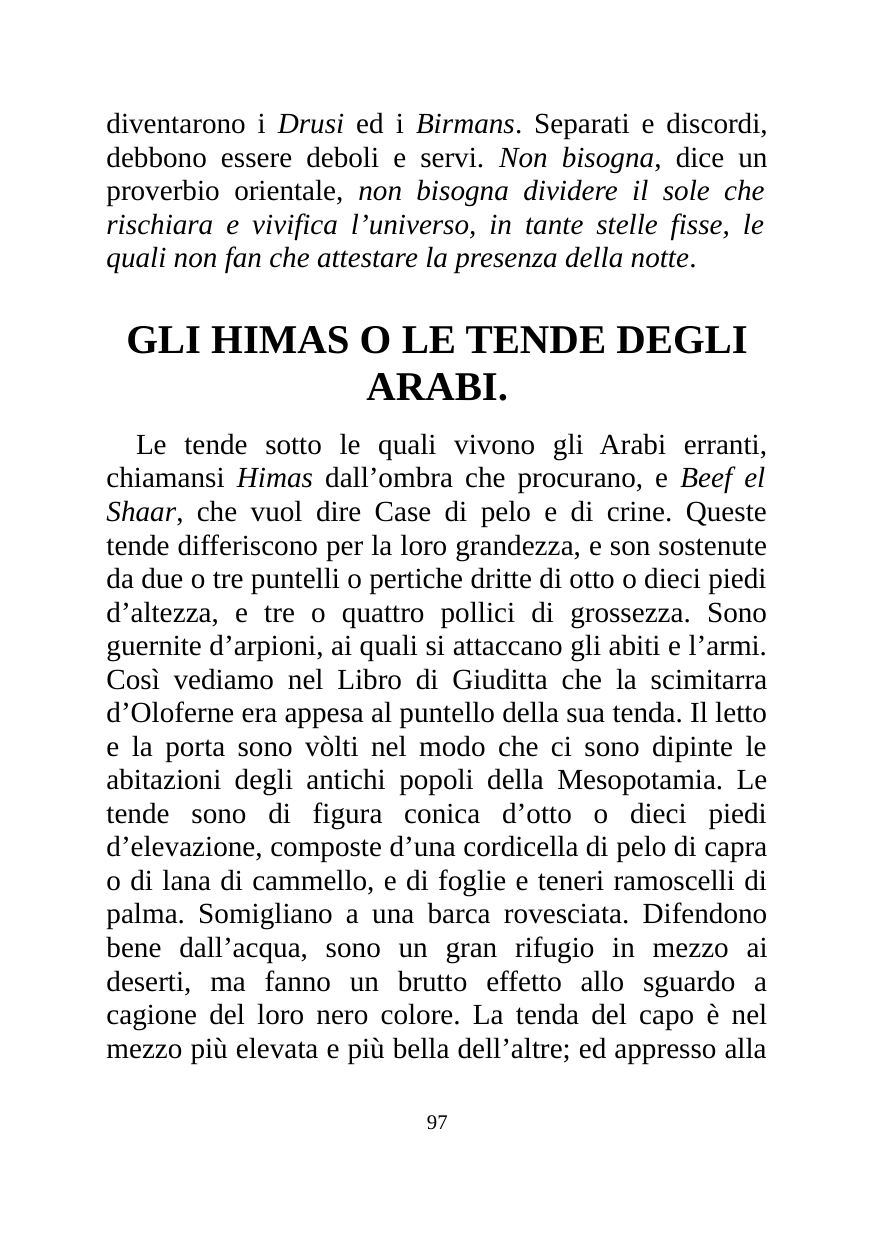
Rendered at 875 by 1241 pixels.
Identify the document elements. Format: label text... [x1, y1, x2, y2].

subtitle Gli Himas o le tende degli Arabi. [106, 315, 768, 409]
text Le tende sotto le quali vivono gli Arabi erranti, chiamansi Himas dall’ombra che procurano, e Beef el Shaar, che vuol dire Case di pelo e di crine. Queste tende differiscono per la loro grandezza, e son sostenute da due o tre puntelli o pertiche dritte di otto o dieci piedi d’altezza, e tre o quattro pollici di grossezza. Sono guernite d’arpioni, ai quali si attaccano gli abiti e l’armi. Così vediamo nel Libro di Giuditta che la scimitarra d’Oloferne era appesa al puntello della sua tenda. Il letto e la porta sono vòlti nel modo che ci sono dipinte le abitazioni degli antichi popoli della Mesopotamia. Le tende sono di figura conica d’otto o dieci piedi d’elevazione, composte d’una cordicella di pelo di capra o di lana di cammello, e di foglie e teneri ramoscelli di palma. Somigliano a una barca rovesciata. Difendono bene dall’acqua, sono un gran rifugio in mezzo ai deserti, ma fanno un brutto effetto allo sguardo a cagione del loro nero colore. La tenda del capo è nel mezzo più elevata e più bella dell’altre; ed appresso alla [106, 427, 768, 1064]
text diventarono i Drusi ed i Birmans. Separati e discordi, debbono essere deboli e servi. Non bisogna, dice un proverbio orientale, non bisogna dividere il sole che rischiara e vivifica l’universo, in tante stelle fisse, le quali non fan che attestare la presenza della notte. [106, 106, 768, 274]
